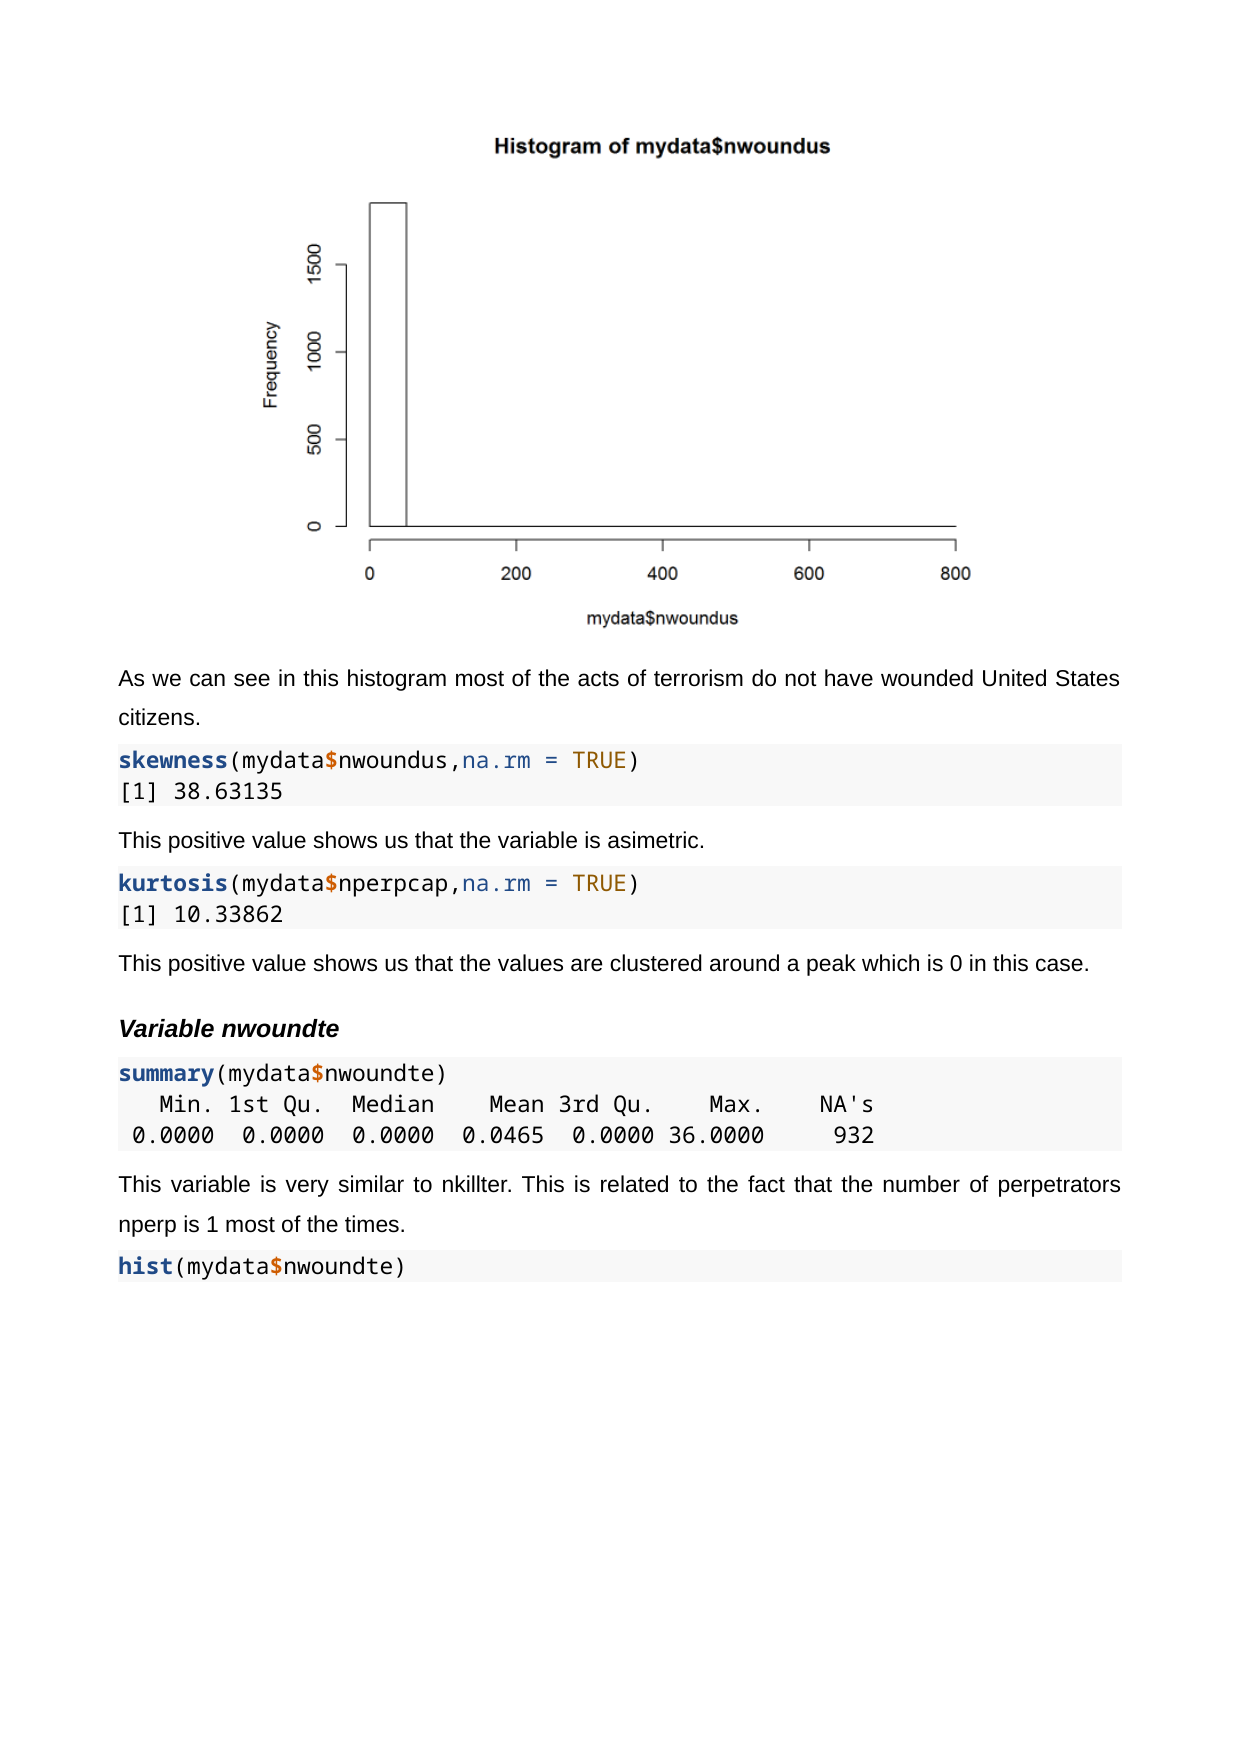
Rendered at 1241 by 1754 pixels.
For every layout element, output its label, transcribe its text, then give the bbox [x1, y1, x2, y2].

text [1] 38.63135 [118, 775, 1122, 806]
text skewness(mydata$nwoundus,na.rm = TRUE) [118, 744, 1122, 775]
text kurtosis(mydata$nperpcap,na.rm = TRUE) [118, 866, 1122, 898]
table_header [119, 119, 1122, 644]
text summary(mydata$nwoundte) [118, 1057, 1122, 1088]
text This positive value shows us that the values are clustered around a peak which is 0 in this case. [118, 949, 1122, 976]
text hist(mydata$nwoundte) [118, 1250, 1122, 1282]
text This variable is very similar to nkillter. This is related to the fact that the number of perpetrators nperp is 1 most of the times. [118, 1171, 1122, 1237]
subtitle Variable nwoundte [118, 1014, 1122, 1043]
text As we can see in this histogram most of the acts of terrorism do not have wounded United States citizens. [118, 665, 1122, 731]
text This positive value shows us that the variable is asimetric. [118, 827, 1122, 853]
text [1] 10.33862 [118, 898, 1122, 929]
text Min. 1st Qu. Median Mean 3rd Qu. Max. NA's 0.0000 0.0000 0.0000 0.0465 0.0000 36.0000 932 [118, 1088, 1122, 1151]
